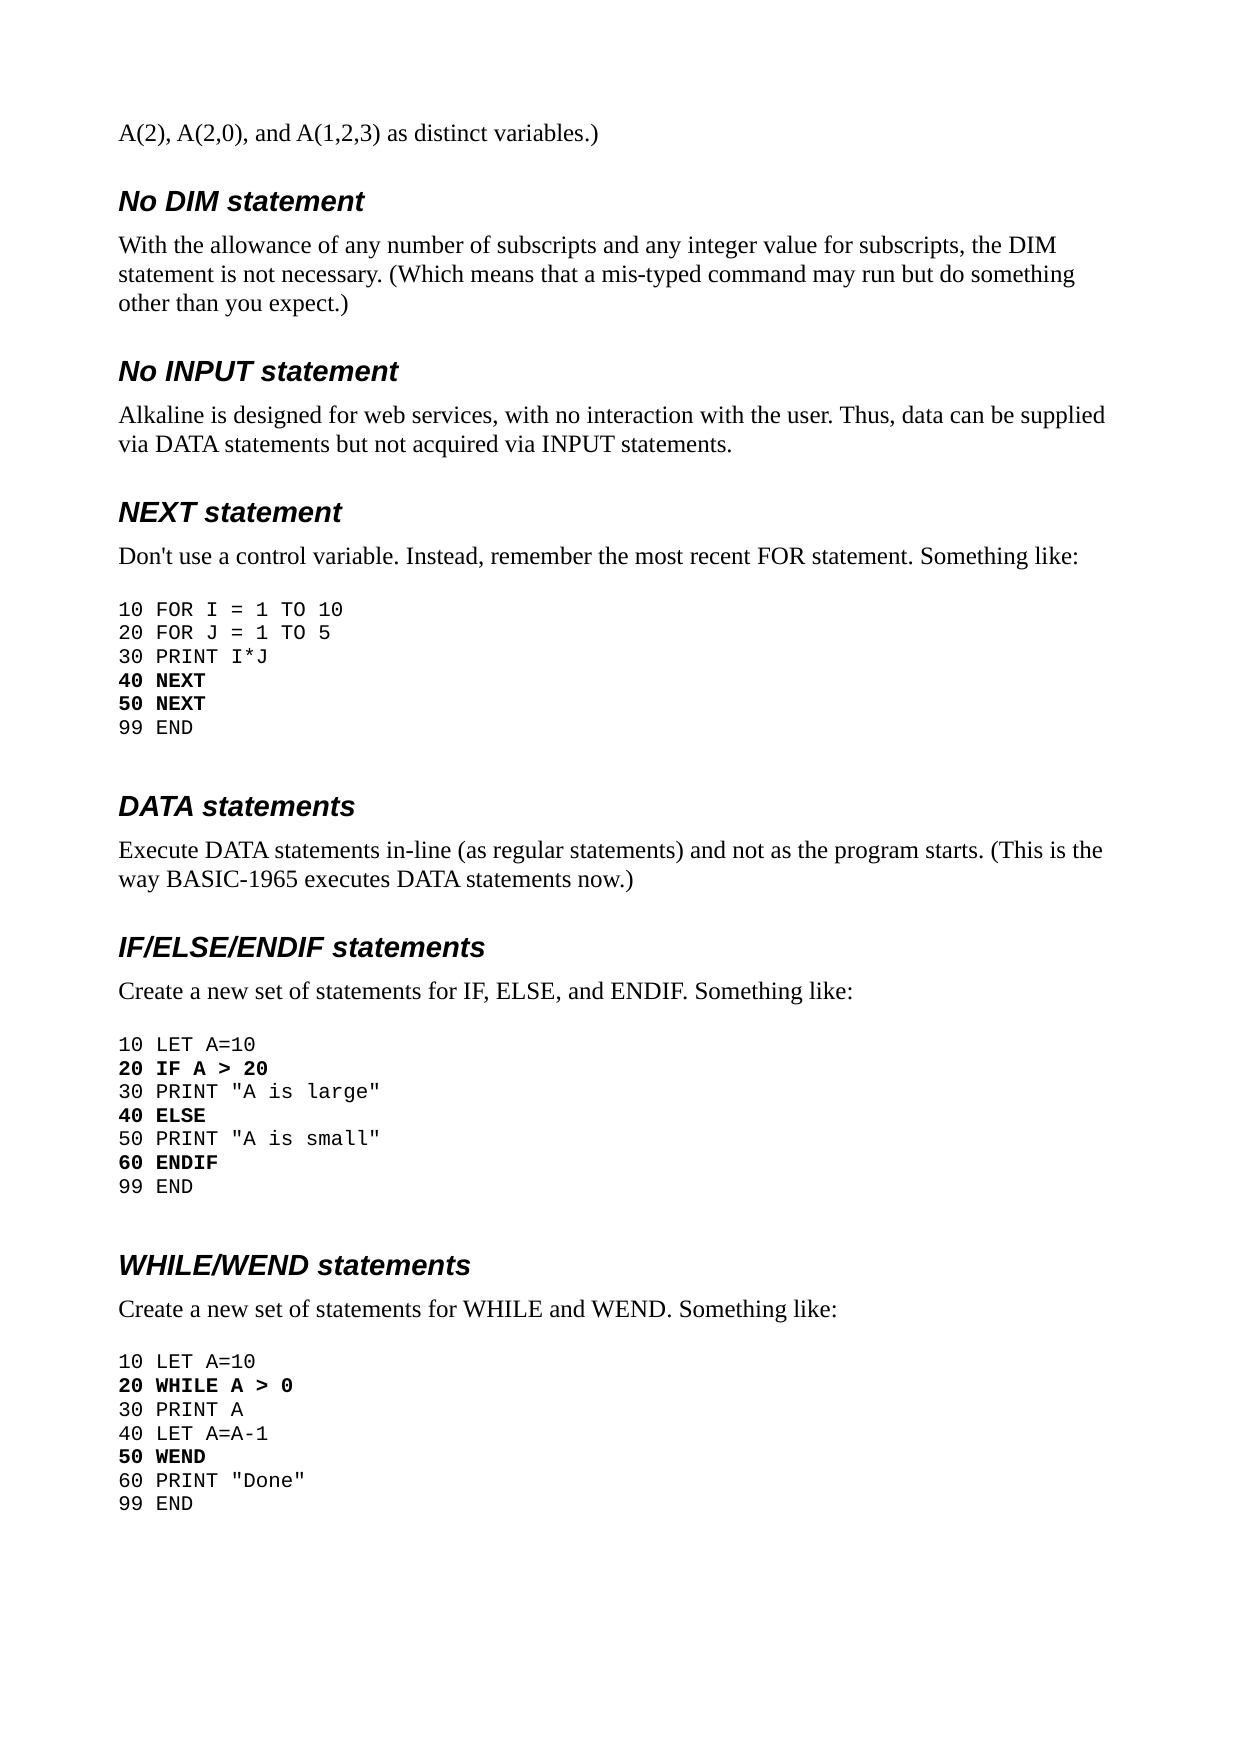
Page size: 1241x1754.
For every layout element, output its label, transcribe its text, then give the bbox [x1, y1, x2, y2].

text 99 END [118, 1176, 1122, 1199]
text 10 LET A=10 [118, 1352, 1122, 1375]
text 50 PRINT "A is small" [118, 1128, 1122, 1152]
text Alkaline is designed for web services, with no interaction with the user. Thus, data can be supplied via DATA statements but not acquired via INPUT statements. [118, 400, 1122, 458]
text Create a new set of statements for WHILE and WEND. Something like: [118, 1294, 1122, 1323]
text 40 ELSE [118, 1105, 1122, 1128]
text 20 IF A > 20 [118, 1057, 1122, 1081]
text 30 PRINT I*J [118, 646, 1122, 670]
text Don't use a control variable. Instead, remember the most recent FOR statement. Something like: [118, 541, 1122, 570]
text 40 LET A=A-1 [118, 1422, 1122, 1446]
text 40 NEXT [118, 670, 1122, 693]
subtitle WHILE/WEND statements [118, 1248, 1122, 1282]
text 99 END [118, 717, 1122, 741]
subtitle NEXT statement [118, 495, 1122, 529]
text A(2), A(2,0), and A(1,2,3) as distinct variables.) [118, 118, 1122, 147]
text 30 PRINT "A is large" [118, 1081, 1122, 1105]
subtitle No INPUT statement [118, 354, 1122, 388]
text Execute DATA statements in-line (as regular statements) and not as the program starts. (This is the way BASIC-1965 executes DATA statements now.) [118, 835, 1122, 893]
text 10 FOR I = 1 TO 10 [118, 599, 1122, 622]
text Create a new set of statements for IF, ELSE, and ENDIF. Something like: [118, 976, 1122, 1005]
text 10 LET A=10 [118, 1034, 1122, 1057]
text 50 NEXT [118, 693, 1122, 717]
text 20 FOR J = 1 TO 5 [118, 622, 1122, 646]
text 99 END [118, 1493, 1122, 1517]
subtitle DATA statements [118, 789, 1122, 823]
text With the allowance of any number of subscripts and any integer value for subscripts, the DIM statement is not necessary. (Which means that a mis-typed command may run but do something other than you expect.) [118, 230, 1122, 317]
text 50 WEND [118, 1446, 1122, 1470]
subtitle IF/ELSE/ENDIF statements [118, 930, 1122, 964]
text 30 PRINT A [118, 1399, 1122, 1422]
text 60 ENDIF [118, 1152, 1122, 1176]
text 20 WHILE A > 0 [118, 1375, 1122, 1399]
text 60 PRINT "Done" [118, 1470, 1122, 1493]
subtitle No DIM statement [118, 184, 1122, 218]
